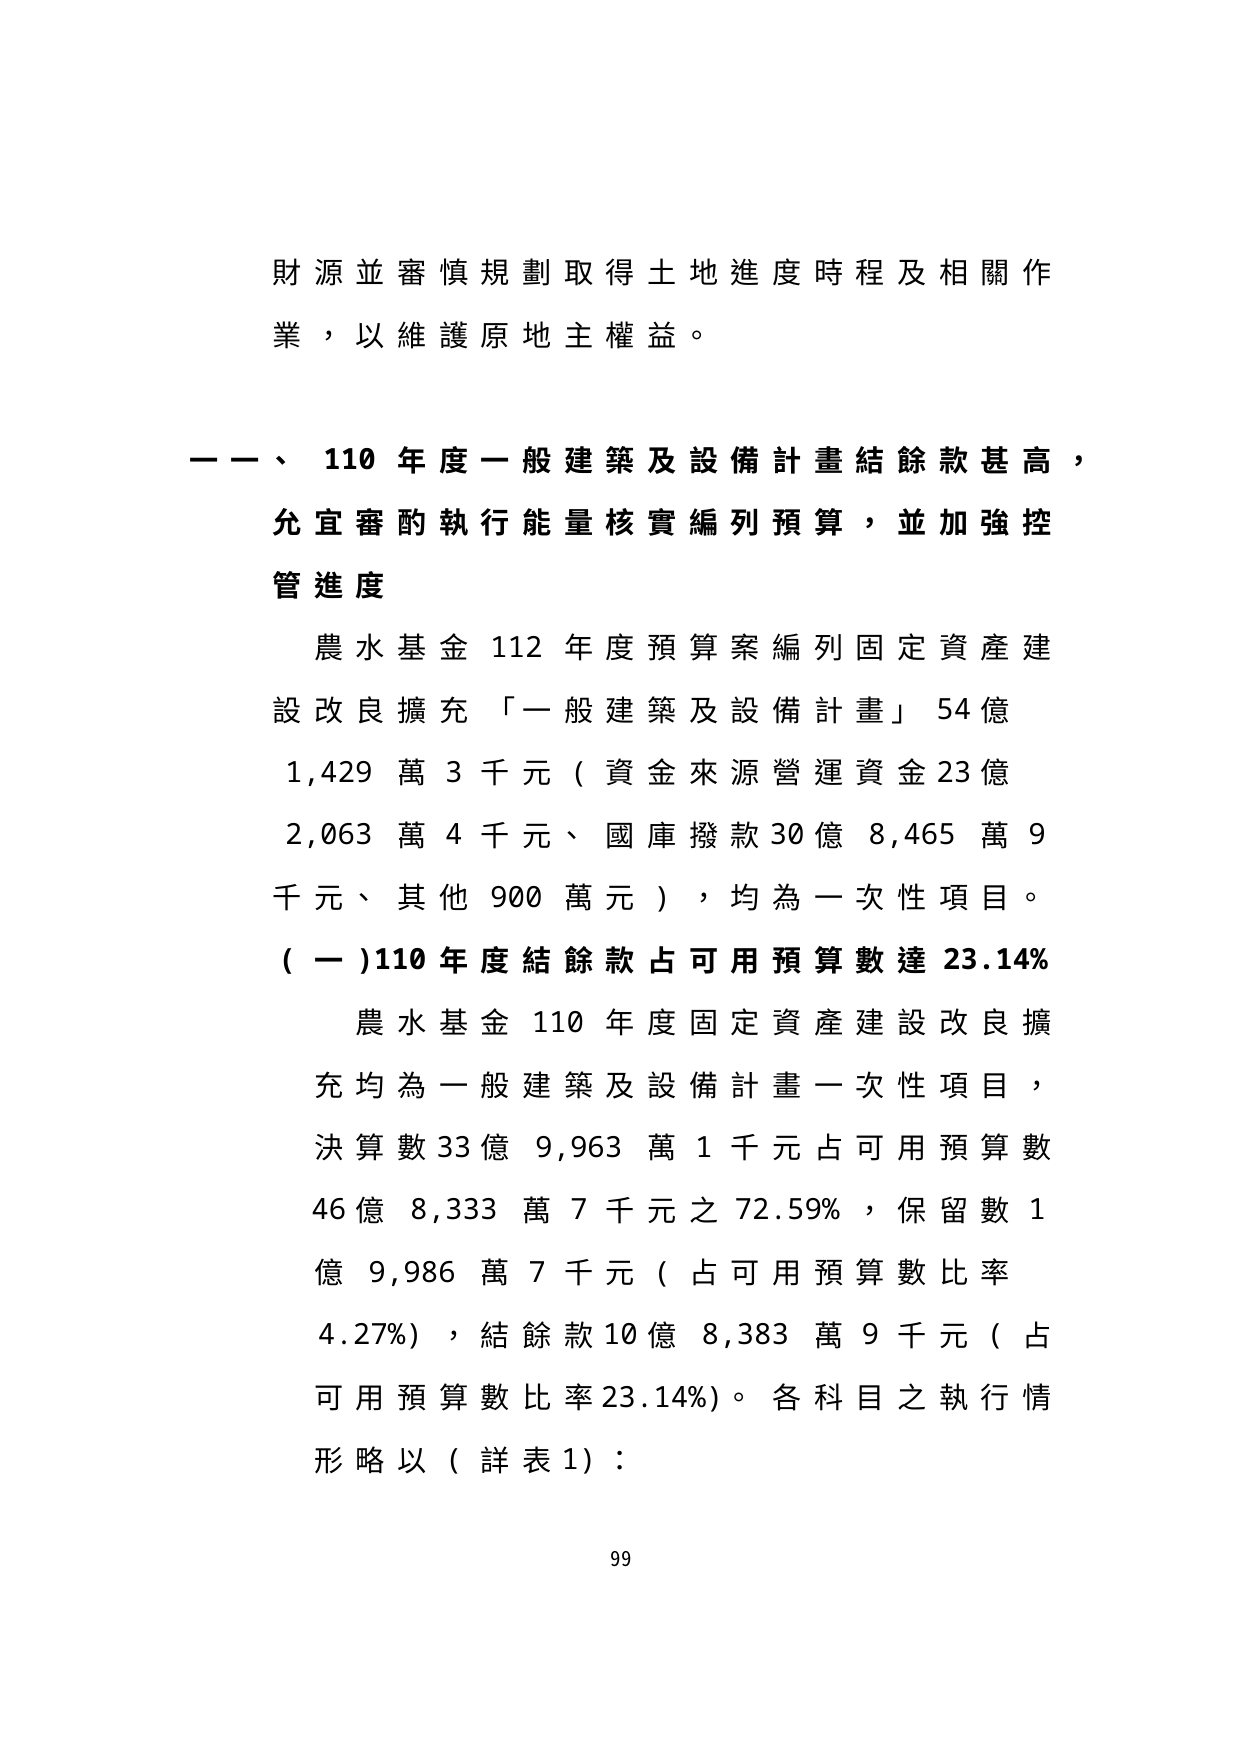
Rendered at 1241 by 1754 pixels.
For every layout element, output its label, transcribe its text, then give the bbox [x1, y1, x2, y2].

text 農水基金110年度固定資產建設改良擴充均為一般建築及設備計畫一次性項目，決算數33億9,963萬1千元占可用預算數46億8,333萬7千元之72.59%，保留數1億9,986萬7千元(占可用預算數比率4.27%)，結餘款10億8,383萬9千元(占可用預算數比率23.14%)。各科目之執行情形略以(詳表1)： [271, 979, 1058, 1479]
text (一)110年度結餘款占可用預算數達23.14% [242, 917, 1058, 979]
text 農水基金112年度預算案編列固定資產建設改良擴充「一般建築及設備計畫」54億1,429萬3千元(資金來源營運資金23億2,063萬4千元、國庫撥款30億8,465萬9千元、其他900萬元)，均為一次性項目。 [242, 604, 1058, 917]
text 財源並審慎規劃取得土地進度時程及相關作業，以維護原地主權益。 [242, 229, 1058, 354]
text 一一、110年度一般建築及設備計畫結餘款甚高，允宜審酌執行能量核實編列預算，並加強控管進度 [183, 417, 1058, 604]
